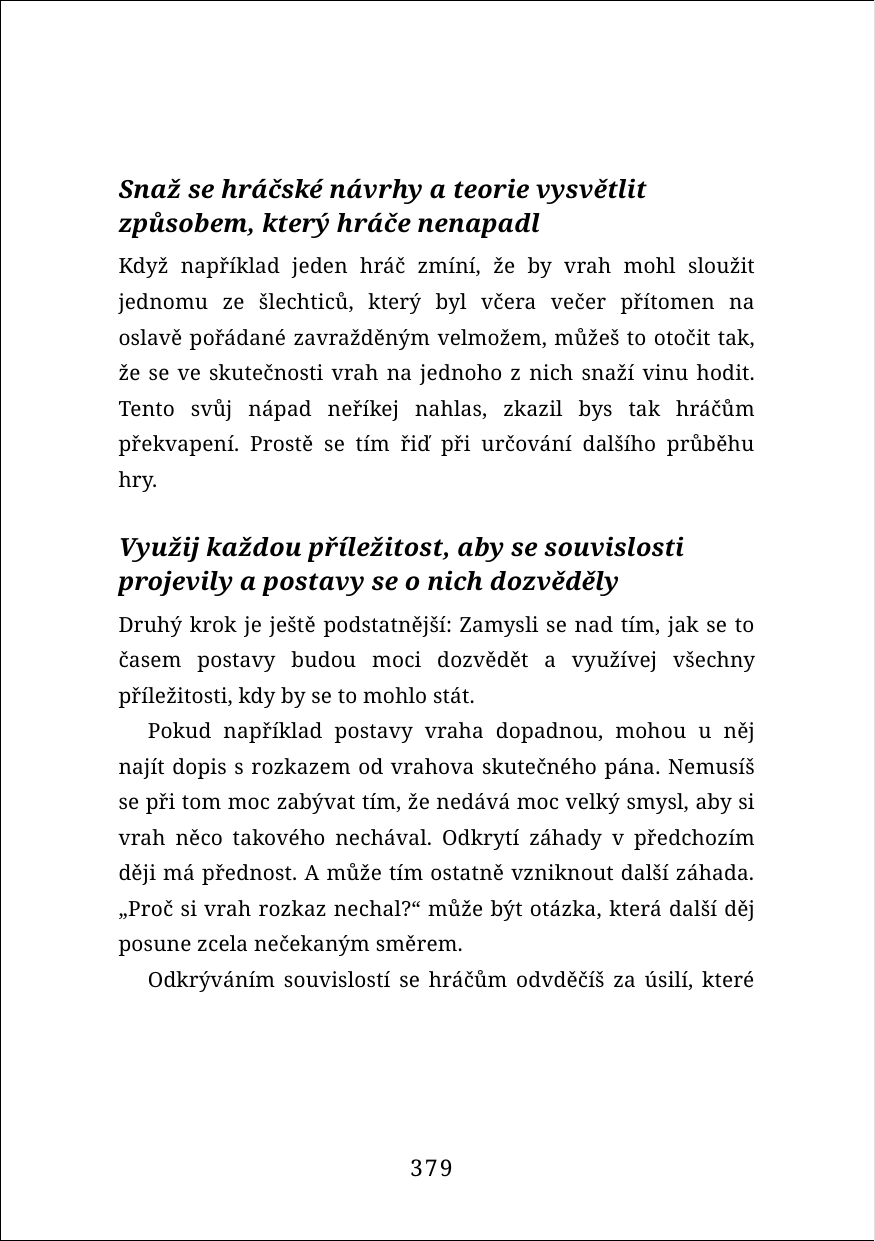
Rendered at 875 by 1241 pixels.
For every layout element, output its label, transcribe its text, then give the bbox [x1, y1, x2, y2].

subtitle Snaž se hráčské návrhy a teorie vysvětlit způsobem, který hráče nenapadl [118, 172, 756, 240]
subtitle Využij každou příležitost, aby se souvislosti projevily a postavy se o nich dozvěděly [118, 530, 756, 598]
text Když například jeden hráč zmíní, že by vrah mohl sloužit jednomu ze šlechticů, který byl včera večer přítomen na oslavě pořádané zavražděným velmožem, můžeš to otočit tak, že se ve skutečnosti vrah na jednoho z nich snaží vinu hodit. Tento svůj nápad neříkej nahlas, zkazil bys tak hráčům překvapení. Prostě se tím řiď při určování dalšího průběhu hry. [118, 252, 756, 493]
text Druhý krok je ještě podstatnější: Zamysli se nad tím, jak se to časem postavy budou moci dozvědět a využívej všechny příležitosti, kdy by se to mohlo stát. Pokud například postavy vraha dopadnou, mohou u něj najít dopis s rozkazem od vrahova skutečného pána. Nemusíš se při tom moc zabývat tím, že nedává moc velký smysl, aby si vrah něco takového nechával. Odkrytí záhady v předchozím ději má přednost. A může tím ostatně vzniknout další záhada. „Proč si vrah rozkaz nechal?“ může být otázka, která další děj posune zcela nečekaným směrem. Odkrýváním souvislostí se hráčům odvděčíš za úsilí, které [118, 610, 756, 993]
